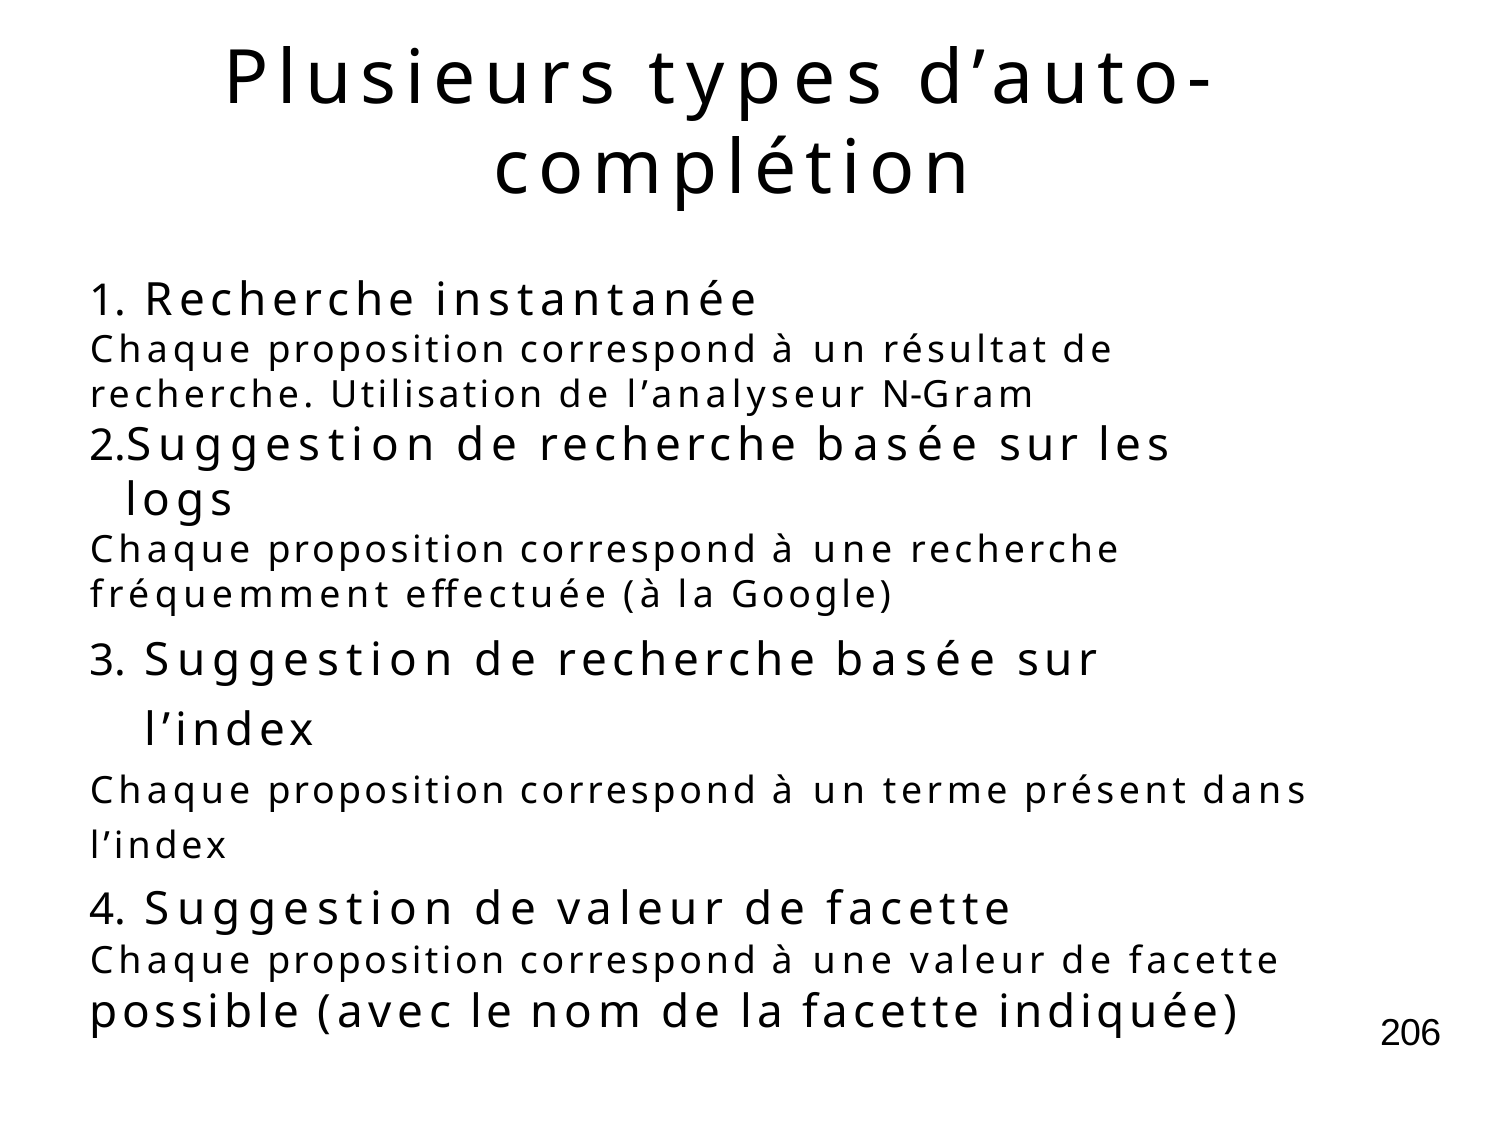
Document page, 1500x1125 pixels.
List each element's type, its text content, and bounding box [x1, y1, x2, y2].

title Plusieurs types d’auto- complétion [87, 26, 1413, 359]
text_box Recherche instantanée Chaque proposition correspond à un résultat de recherche. Utilisation de l’analyseur N-Gram Suggestion de recherche basée sur les logs Chaque proposition correspond à une recherche fréquemment effectuée (à la Google) Suggestion de recherche basée sur l’index Chaque proposition correspond à un terme présent dans l’index Suggestion de valeur de facette Chaque proposition correspond à une valeur de facette possible (avec le nom de la facette indiquée) [87, 267, 1389, 1037]
text_box 206 [1389, 1022, 1395, 1034]
text_box 206 [1377, 1006, 1445, 1054]
